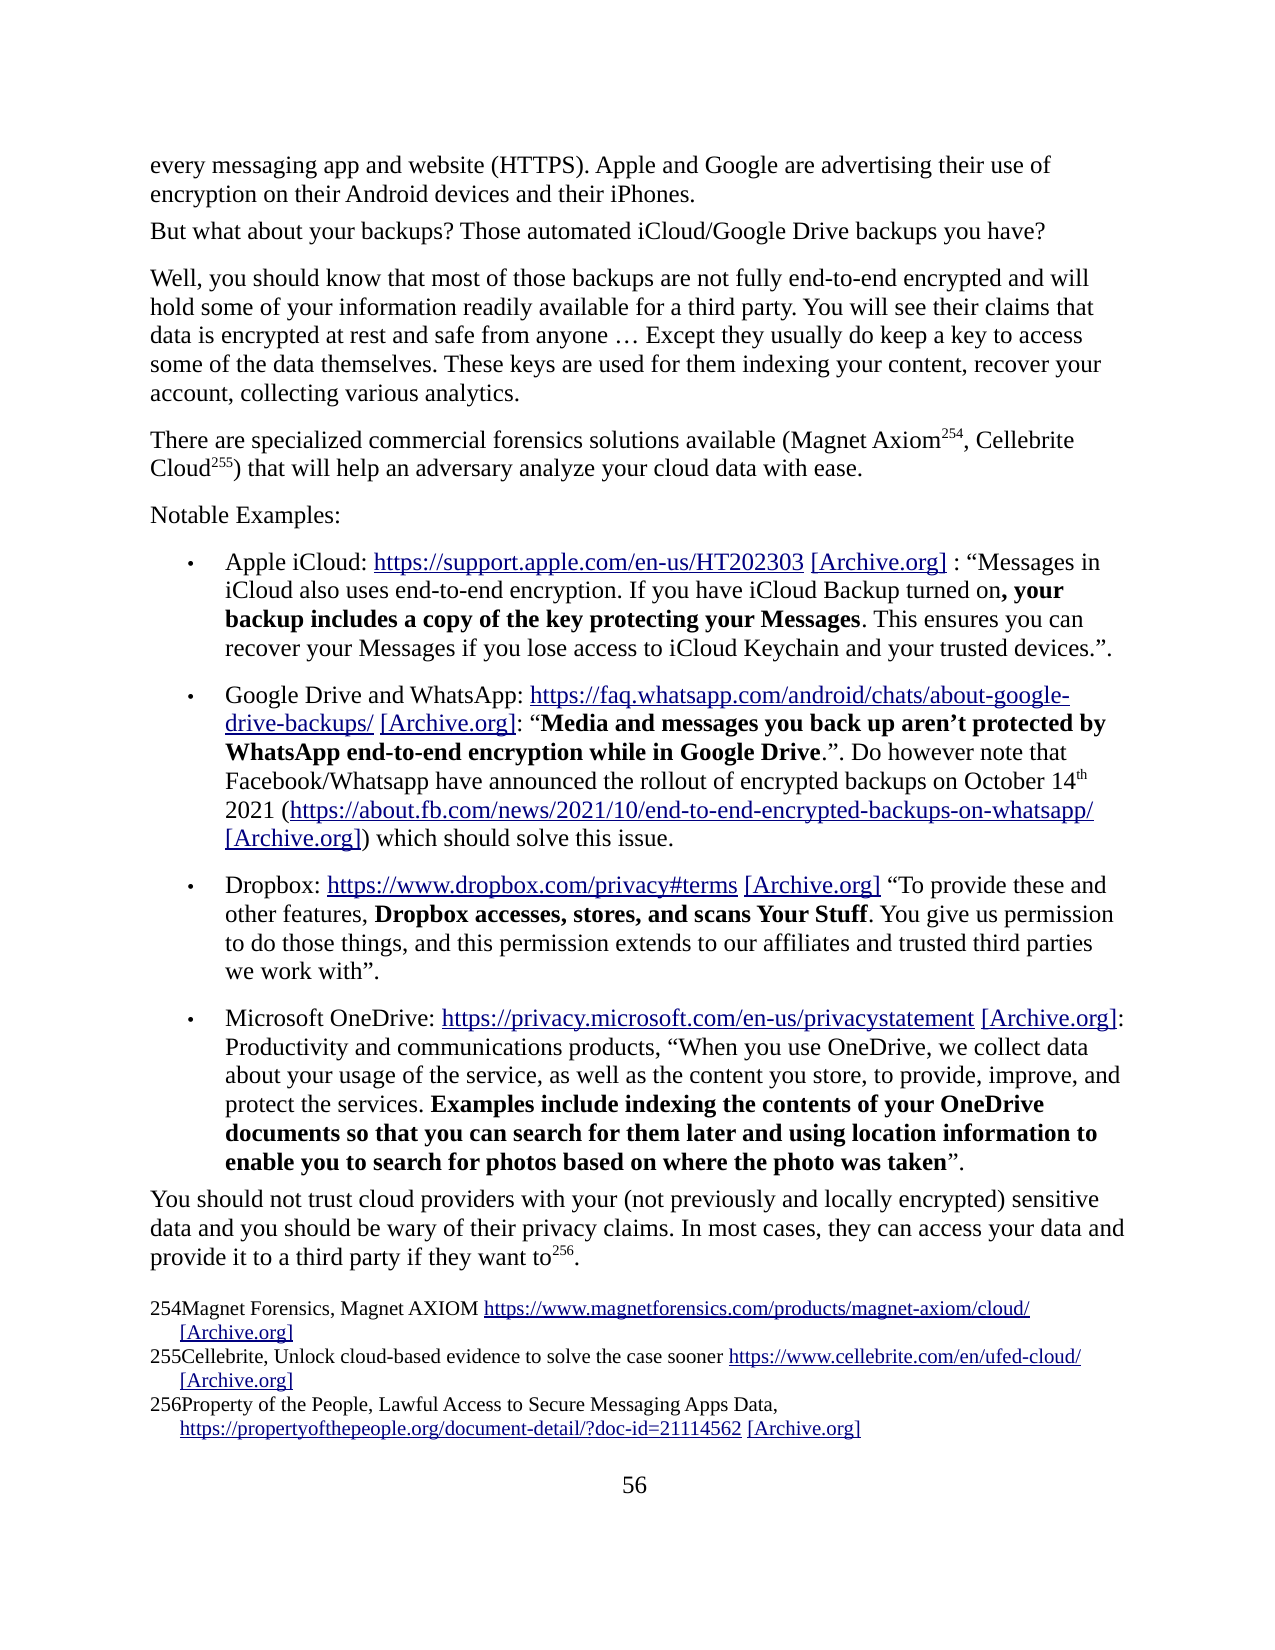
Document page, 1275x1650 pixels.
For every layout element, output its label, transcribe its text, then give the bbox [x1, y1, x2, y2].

text You should not trust cloud providers with your (not previously and locally encrypted) sensitive data and you should be wary of their privacy claims. In most cases, they can access your data and provide it to a third party if they want to. [150, 1184, 1125, 1271]
text every messaging app and website (HTTPS). Apple and Google are advertising their use of encryption on their Android devices and their iPhones. [150, 150, 1125, 207]
text Magnet Forensics, Magnet AXIOM https://www.magnetforensics.com/products/magnet-axiom/cloud/ [Archive.org] [150, 1296, 1125, 1344]
list Apple iCloud: https://support.apple.com/en-us/HT202303 [Archive.org] : “Messages in iCloud also uses end-to-end encryption. If you have iCloud Backup turned on, your backup includes a copy of the key protecting your Messages. This ensures you can recover your Messages if you lose access to iCloud Keychain and your trusted devices.”. [187, 547, 1125, 662]
text Cellebrite, Unlock cloud-based evidence to solve the case sooner https://www.cellebrite.com/en/ufed-cloud/ [Archive.org] [150, 1344, 1125, 1392]
list Google Drive and WhatsApp: https://faq.whatsapp.com/android/chats/about-google-drive-backups/ [Archive.org]: “Media and messages you back up aren’t protected by WhatsApp end-to-end encryption while in Google Drive.”. Do however note that Facebook/Whatsapp have announced the rollout of encrypted backups on October 14th 2021 (https://about.fb.com/news/2021/10/end-to-end-encrypted-backups-on-whatsapp/ [Archive.org]) which should solve this issue. [187, 680, 1125, 852]
text But what about your backups? Those automated iCloud/Google Drive backups you have? [150, 216, 1125, 245]
text Property of the People, Lawful Access to Secure Messaging Apps Data, https://propertyofthepeople.org/document-detail/?doc-id=21114562 [Archive.org] [150, 1392, 1125, 1440]
list Dropbox: https://www.dropbox.com/privacy#terms [Archive.org] “To provide these and other features, Dropbox accesses, stores, and scans Your Stuff. You give us permission to do those things, and this permission extends to our affiliates and trusted third parties we work with”. [187, 870, 1125, 985]
text Notable Examples: [150, 500, 1125, 529]
text There are specialized commercial forensics solutions available (Magnet Axiom, Cellebrite Cloud) that will help an adversary analyze your cloud data with ease. [150, 425, 1125, 482]
text Well, you should know that most of those backups are not fully end-to-end encrypted and will hold some of your information readily available for a third party. You will see their claims that data is encrypted at rest and safe from anyone … Except they usually do keep a key to access some of the data themselves. These keys are used for them indexing your content, recover your account, collecting various analytics. [150, 263, 1125, 407]
list Microsoft OneDrive: https://privacy.microsoft.com/en-us/privacystatement [Archive.org]: Productivity and communications products, “When you use OneDrive, we collect data about your usage of the service, as well as the content you store, to provide, improve, and protect the services. Examples include indexing the contents of your OneDrive documents so that you can search for them later and using location information to enable you to search for photos based on where the photo was taken”. [187, 1003, 1125, 1176]
